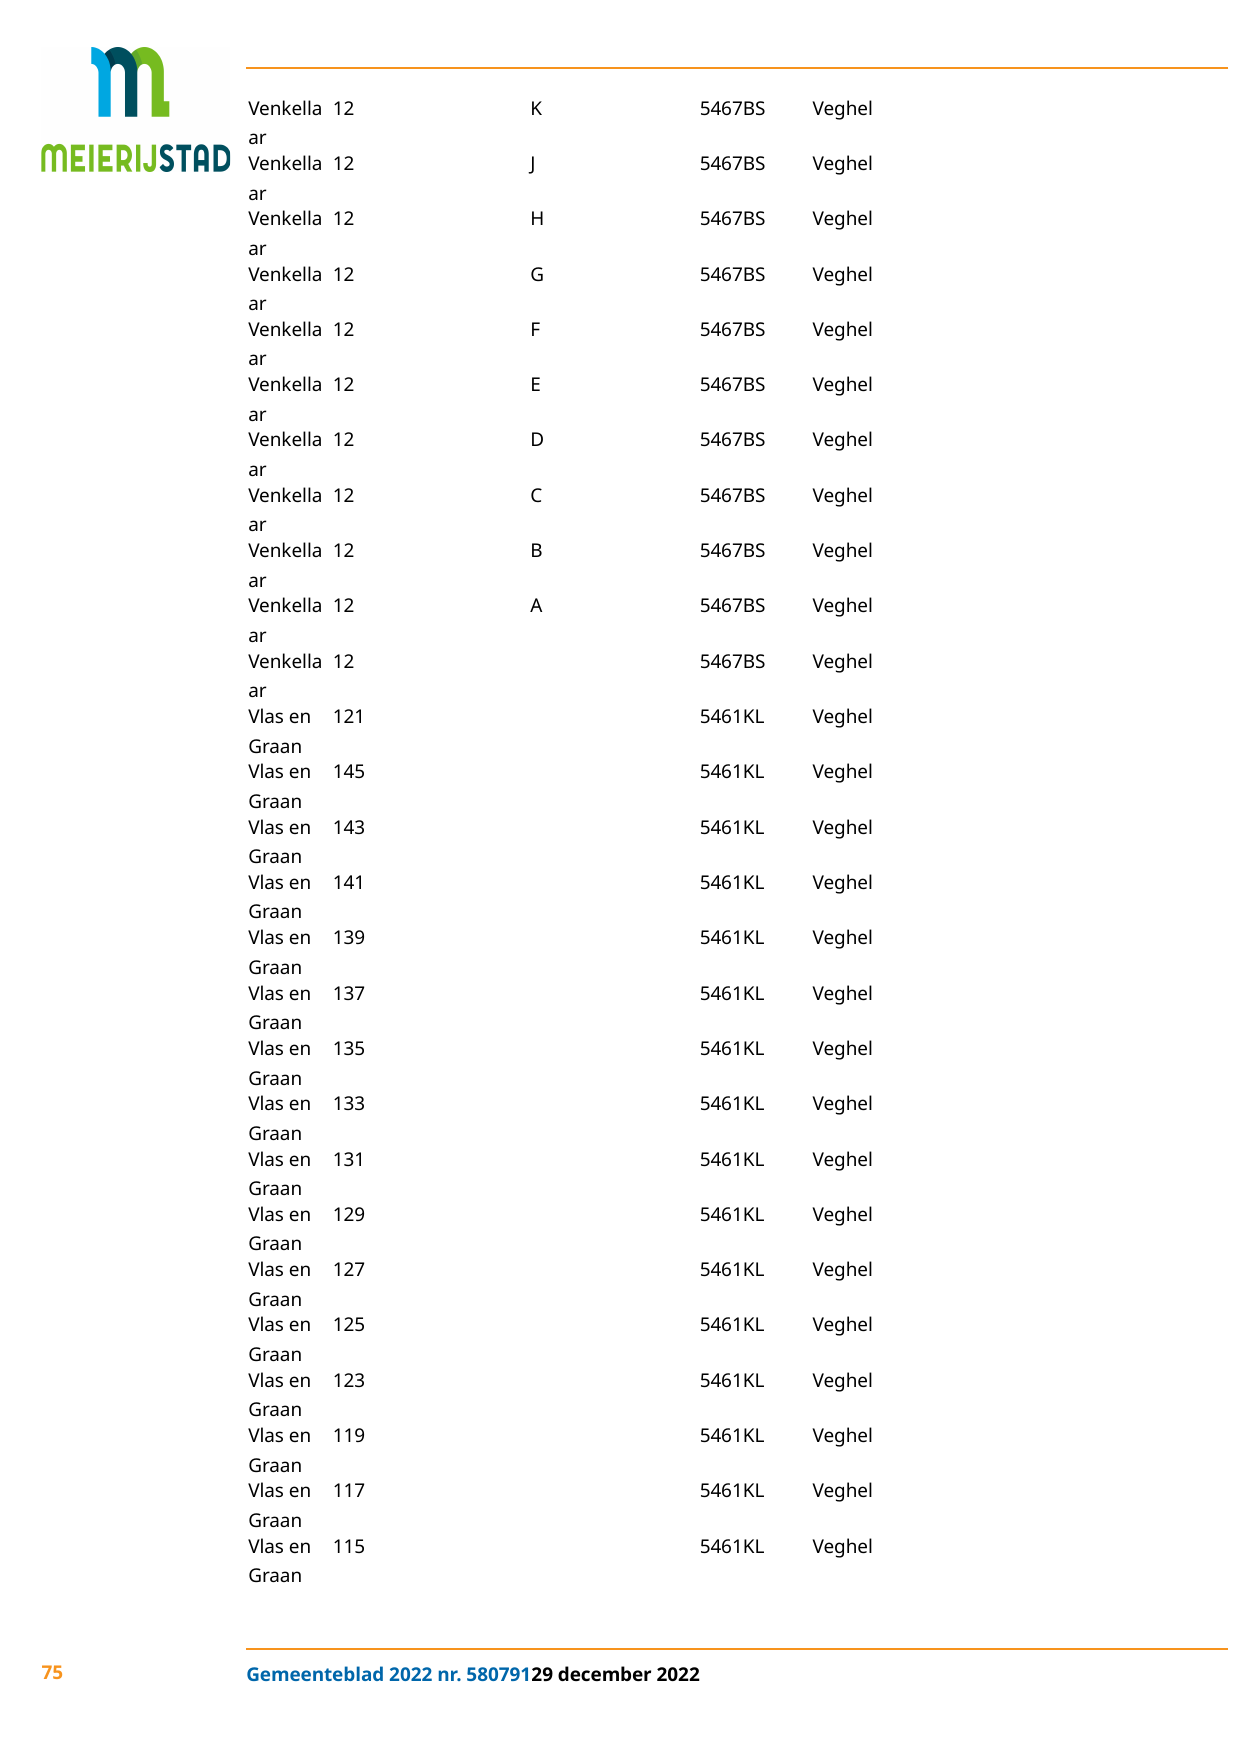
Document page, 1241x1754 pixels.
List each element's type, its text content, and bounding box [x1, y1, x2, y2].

table_cell [530, 1367, 699, 1422]
table_cell Veghel [813, 261, 1038, 316]
table_cell Vlas en Graan [248, 1201, 333, 1256]
table_cell Venkellaar [248, 261, 333, 316]
table_cell 12 [333, 371, 530, 427]
table_cell Vlas en Graan [248, 1367, 333, 1422]
table_cell 12 [333, 150, 530, 205]
table_cell Veghel [813, 648, 1038, 703]
table_cell Veghel [813, 925, 1038, 980]
table_cell 12 [333, 95, 530, 150]
table_cell [530, 759, 699, 814]
table_cell Vlas en Graan [248, 814, 333, 869]
table_cell 5461KL [700, 1090, 812, 1146]
table_cell Veghel [813, 1201, 1038, 1256]
table_cell [530, 1533, 699, 1588]
table_cell 12 [333, 205, 530, 261]
table_cell 133 [333, 1090, 530, 1146]
table_cell 115 [333, 1533, 530, 1588]
table_cell 121 [333, 703, 530, 758]
table_cell 5467BS [700, 427, 812, 482]
table_cell 5461KL [700, 1146, 812, 1201]
table_cell 5467BS [700, 537, 812, 593]
table_cell 5467BS [700, 593, 812, 648]
table_cell Veghel [813, 1422, 1038, 1478]
table_cell Vlas en Graan [248, 925, 333, 980]
table_cell Vlas en Graan [248, 1533, 333, 1588]
table_cell C [530, 482, 699, 537]
table_cell G [530, 261, 699, 316]
table_cell B [530, 537, 699, 593]
table_cell 135 [333, 1035, 530, 1090]
table_cell 5467BS [700, 205, 812, 261]
table_cell 137 [333, 980, 530, 1035]
table_cell 5461KL [700, 1533, 812, 1588]
table_cell Vlas en Graan [248, 1478, 333, 1533]
table_cell Vlas en Graan [248, 1312, 333, 1367]
table_cell Veghel [813, 371, 1038, 427]
table_cell Veghel [813, 482, 1038, 537]
table_cell Veghel [813, 205, 1038, 261]
table_cell Veghel [813, 1533, 1038, 1588]
table_cell [530, 703, 699, 758]
table_cell [530, 925, 699, 980]
table_cell [530, 1090, 699, 1146]
table_cell 145 [333, 759, 530, 814]
table_cell Vlas en Graan [248, 1146, 333, 1201]
table_cell 5461KL [700, 759, 812, 814]
table_cell [530, 1422, 699, 1478]
table_cell Veghel [813, 980, 1038, 1035]
table_cell Vlas en Graan [248, 869, 333, 924]
table_cell 5467BS [700, 648, 812, 703]
table_cell Veghel [813, 703, 1038, 758]
table_cell Veghel [813, 1312, 1038, 1367]
table_cell Veghel [813, 1478, 1038, 1533]
table_cell Venkellaar [248, 150, 333, 205]
table_cell Veghel [813, 1090, 1038, 1146]
table_cell H [530, 205, 699, 261]
table_cell Veghel [813, 316, 1038, 371]
table_cell A [530, 593, 699, 648]
table_cell 5467BS [700, 371, 812, 427]
table_cell 12 [333, 593, 530, 648]
table_cell 5461KL [700, 1478, 812, 1533]
table_cell Vlas en Graan [248, 980, 333, 1035]
table_cell Vlas en Graan [248, 759, 333, 814]
table_cell Veghel [813, 759, 1038, 814]
picture [41, 47, 231, 172]
table_cell Vlas en Graan [248, 703, 333, 758]
table_cell [530, 980, 699, 1035]
table_cell Venkellaar [248, 482, 333, 537]
table_cell Vlas en Graan [248, 1035, 333, 1090]
table_cell Veghel [813, 427, 1038, 482]
table_cell D [530, 427, 699, 482]
table_cell 125 [333, 1312, 530, 1367]
table_cell 5461KL [700, 1312, 812, 1367]
table_cell Venkellaar [248, 371, 333, 427]
table_cell 5467BS [700, 482, 812, 537]
table_cell [530, 869, 699, 924]
table_cell 143 [333, 814, 530, 869]
table_cell [530, 1312, 699, 1367]
table_cell Venkellaar [248, 205, 333, 261]
table_cell [530, 1256, 699, 1312]
table_cell Venkellaar [248, 537, 333, 593]
table_cell 12 [333, 648, 530, 703]
table_cell Venkellaar [248, 316, 333, 371]
table_cell Veghel [813, 95, 1038, 150]
table_cell 5461KL [700, 703, 812, 758]
table_cell 5467BS [700, 95, 812, 150]
table_cell 117 [333, 1478, 530, 1533]
table_cell [530, 1201, 699, 1256]
table_cell 129 [333, 1201, 530, 1256]
table_cell Venkellaar [248, 427, 333, 482]
table_cell K [530, 95, 699, 150]
table_cell [530, 1035, 699, 1090]
table_cell [530, 1478, 699, 1533]
table_cell Veghel [813, 593, 1038, 648]
table_cell Veghel [813, 1146, 1038, 1201]
table_cell 5467BS [700, 150, 812, 205]
table_cell [530, 648, 699, 703]
table_cell Veghel [813, 1367, 1038, 1422]
table_cell 119 [333, 1422, 530, 1478]
table_cell 5467BS [700, 316, 812, 371]
table_cell 12 [333, 537, 530, 593]
table_cell Vlas en Graan [248, 1090, 333, 1146]
table_cell Veghel [813, 537, 1038, 593]
table_cell E [530, 371, 699, 427]
table_cell 5461KL [700, 980, 812, 1035]
table_cell 12 [333, 261, 530, 316]
table_cell Vlas en Graan [248, 1422, 333, 1478]
table_cell 5461KL [700, 1367, 812, 1422]
table_cell [530, 1146, 699, 1201]
table_cell 5467BS [700, 261, 812, 316]
table_cell Veghel [813, 1035, 1038, 1090]
table_cell 131 [333, 1146, 530, 1201]
table_cell 5461KL [700, 925, 812, 980]
table_cell 5461KL [700, 1422, 812, 1478]
table_cell Venkellaar [248, 648, 333, 703]
table_cell Venkellaar [248, 95, 333, 150]
table_cell Veghel [813, 814, 1038, 869]
table_cell Veghel [813, 150, 1038, 205]
table_cell 139 [333, 925, 530, 980]
table_cell F [530, 316, 699, 371]
table_cell 141 [333, 869, 530, 924]
table_cell 5461KL [700, 1256, 812, 1312]
table_cell 123 [333, 1367, 530, 1422]
table_cell J [530, 150, 699, 205]
table_cell Veghel [813, 869, 1038, 924]
table_cell [530, 814, 699, 869]
table_cell 12 [333, 316, 530, 371]
table_cell 5461KL [700, 869, 812, 924]
table_cell 5461KL [700, 1035, 812, 1090]
table_cell 12 [333, 427, 530, 482]
table_cell Vlas en Graan [248, 1256, 333, 1312]
table_cell 127 [333, 1256, 530, 1312]
table_cell Veghel [813, 1256, 1038, 1312]
table_cell Venkellaar [248, 593, 333, 648]
table_cell 5461KL [700, 1201, 812, 1256]
table_cell 12 [333, 482, 530, 537]
table_cell 5461KL [700, 814, 812, 869]
